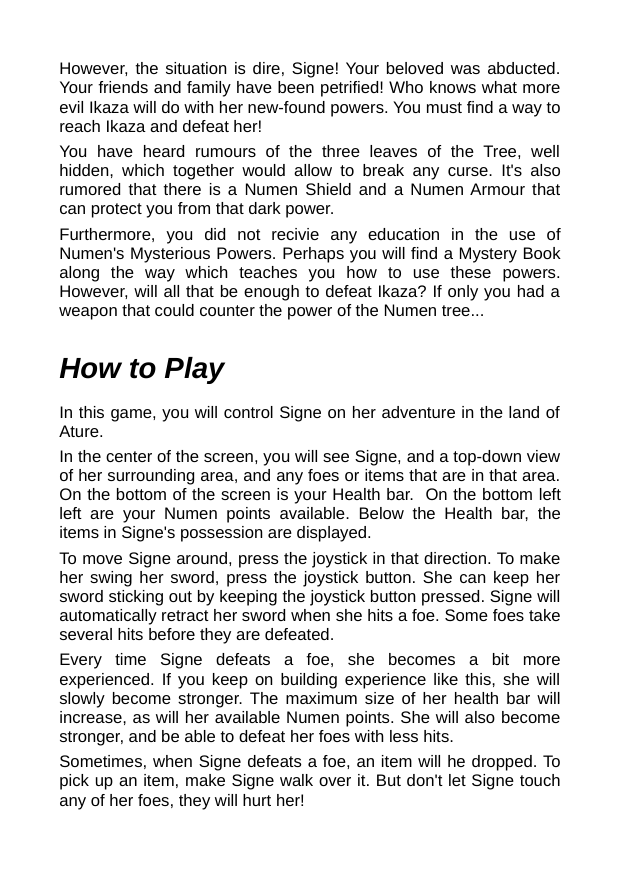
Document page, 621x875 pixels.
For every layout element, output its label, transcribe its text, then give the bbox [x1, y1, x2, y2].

text However, the situation is dire, Signe! Your beloved was abducted. Your friends and family have been petrified! Who knows what more evil Ikaza will do with her new-found powers. You must find a way to reach Ikaza and defeat her! [59, 59, 561, 136]
subtitle How to Play [59, 351, 561, 385]
text In this game, you will control Signe on her adventure in the land of Ature. [59, 402, 561, 441]
text To move Signe around, press the joystick in that direction. To make her swing her sword, press the joystick button. She can keep her sword sticking out by keeping the joystick button pressed. Signe will automatically retract her sword when she hits a foe. Some foes take several hits before they are defeated. [59, 548, 561, 644]
text Furthermore, you did not recivie any education in the use of Numen's Mysterious Powers. Perhaps you will find a Mystery Book along the way which teaches you how to use these powers. However, will all that be enough to defeat Ikaza? If only you had a weapon that could counter the power of the Numen tree... [59, 224, 561, 320]
text In the center of the screen, you will see Signe, and a top-down view of her surrounding area, and any foes or items that are in that area. On the bottom of the screen is your Health bar. On the bottom left left are your Numen points available. Below the Health bar, the items in Signe's possession are displayed. [59, 447, 561, 542]
text You have heard rumours of the three leaves of the Tree, well hidden, which together would allow to break any curse. It's also rumored that there is a Numen Shield and a Numen Armour that can protect you from that dark power. [59, 142, 561, 218]
text Every time Signe defeats a foe, she becomes a bit more experienced. If you keep on building experience like this, she will slowly become stronger. The maximum size of her health bar will increase, as will her available Numen points. She will also become stronger, and be able to defeat her foes with less hits. [59, 650, 561, 746]
text Sometimes, when Signe defeats a foe, an item will he dropped. To pick up an item, make Signe walk over it. But don't let Signe touch any of her foes, they will hurt her! [59, 752, 561, 809]
